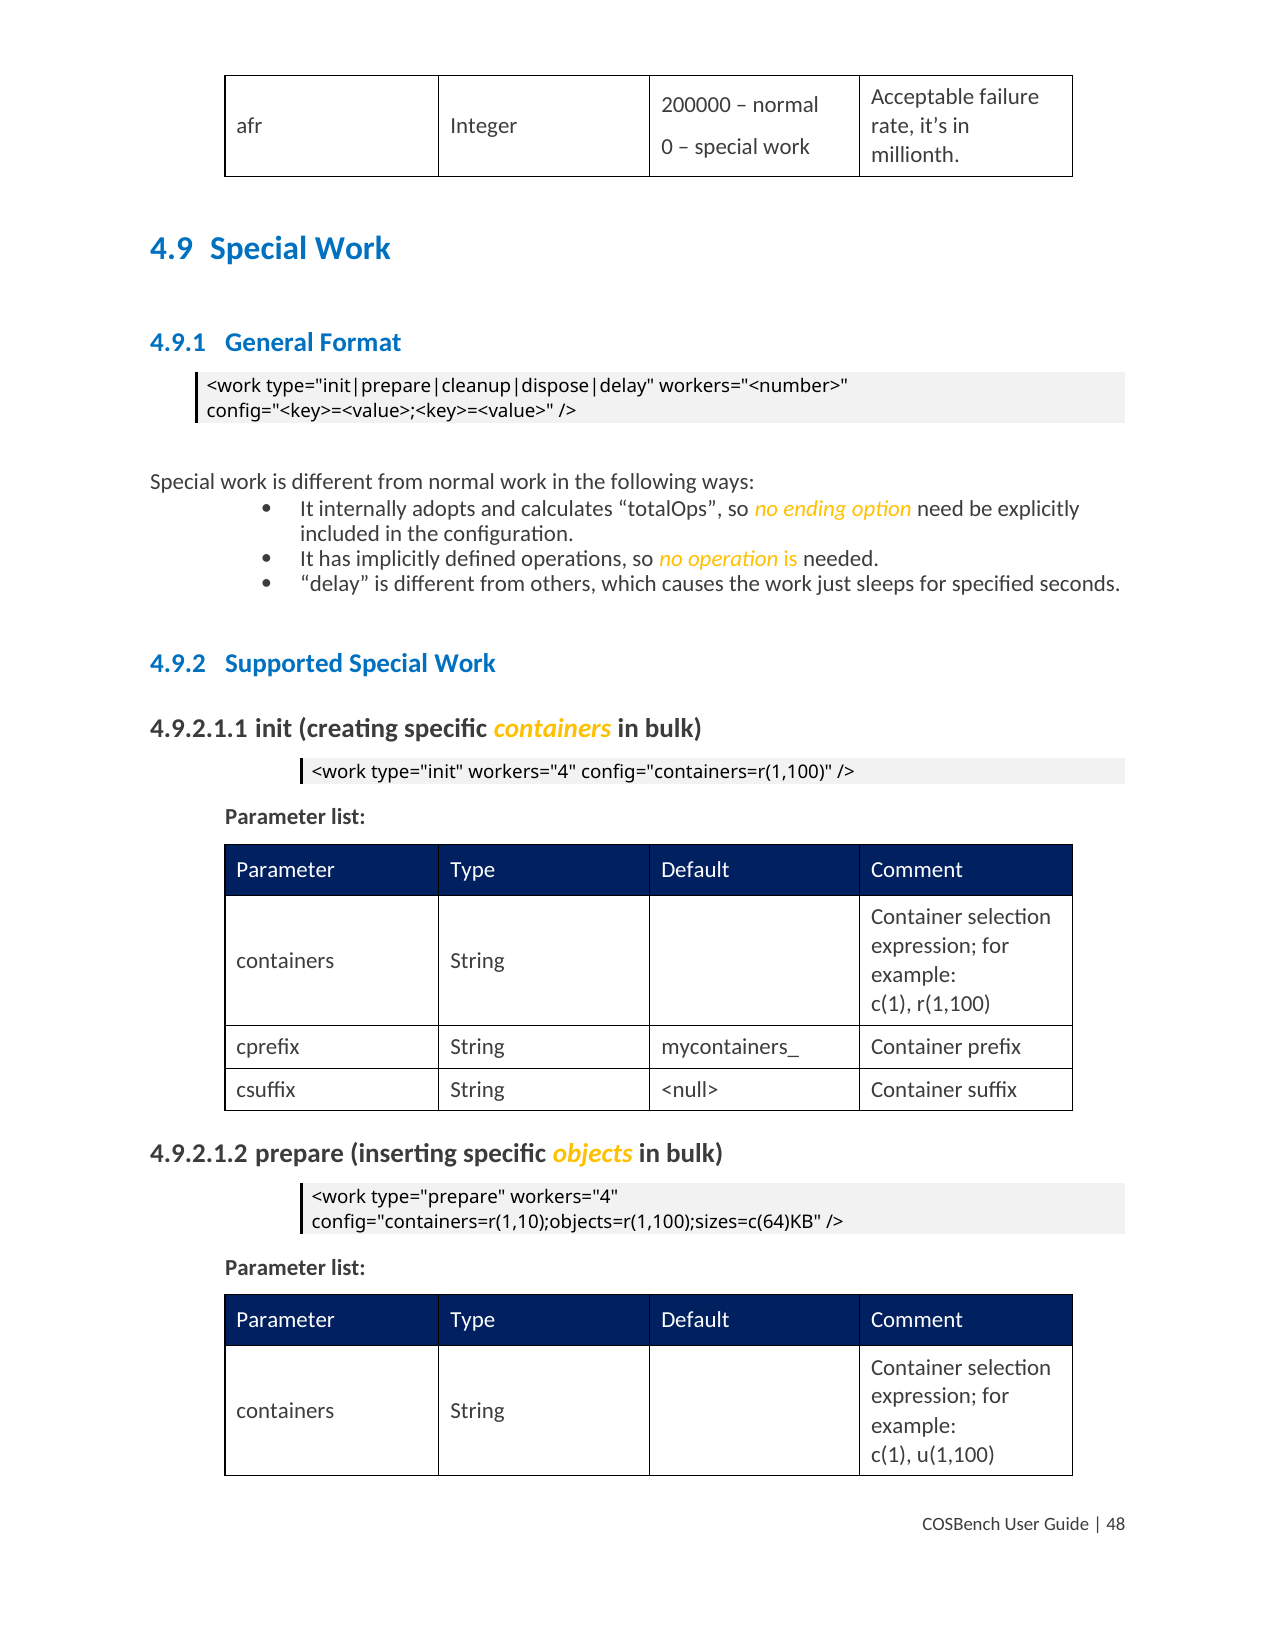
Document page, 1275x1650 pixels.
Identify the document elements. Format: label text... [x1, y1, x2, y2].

subtitle Supported Special Work [150, 646, 1125, 679]
list “delay” is different from others, which causes the work just sleeps for specified seconds. [262, 571, 1125, 596]
text <work type="prepare" workers="4" config="containers=r(1,10);objects=r(1,100);sizes=c(64)KB" /> [303, 1183, 1125, 1234]
list It internally adopts and calculates “totalOps”, so no ending option need be explicitly included in the configuration. [262, 496, 1125, 546]
table_header Type [439, 1295, 649, 1345]
table_cell cprefix [226, 1026, 438, 1067]
subtitle init (creating specific containers in bulk) [150, 711, 1125, 744]
table_header Default [650, 845, 859, 895]
table_cell containers [226, 896, 438, 1025]
table_cell containers [226, 1346, 438, 1475]
table_cell csuffix [226, 1069, 438, 1110]
table_cell [650, 896, 859, 1025]
table_header Comment [860, 845, 1072, 895]
table_cell afr [226, 76, 438, 176]
table_header Comment [860, 1295, 1072, 1345]
table_cell String [439, 1346, 649, 1475]
table_cell String [439, 1026, 649, 1067]
table_header Parameter [226, 845, 438, 895]
table_cell Container suffix [860, 1069, 1072, 1110]
list It has implicitly defined operations, so no operation is needed. [262, 546, 1125, 571]
text Parameter list: [225, 1253, 1125, 1281]
table_cell String [439, 1069, 649, 1110]
table_cell Container prefix [860, 1026, 1072, 1067]
table_cell <null> [650, 1069, 859, 1110]
text Parameter list: [225, 802, 1125, 831]
table_header Type [439, 845, 649, 895]
table_cell String [439, 896, 649, 1025]
table_cell Container selection expression; for example: c(1), r(1,100) [860, 896, 1072, 1025]
subtitle prepare (inserting specific objects in bulk) [150, 1136, 1125, 1169]
table_cell Acceptable failure rate, it’s in millionth. [860, 76, 1072, 176]
text <work type="init|prepare|cleanup|dispose|delay" workers="<number>" config="<key>=<value>;<key>=<value>" /> [198, 372, 1125, 423]
text <work type="init" workers="4" config="containers=r(1,100)" /> [303, 758, 1125, 784]
table_header Parameter [226, 1295, 438, 1345]
table_cell Container selection expression; for example: c(1), u(1,100) [860, 1346, 1072, 1475]
subtitle General Format [150, 325, 1125, 358]
table_header Default [650, 1295, 859, 1345]
text Special work is different from normal work in the following ways: [150, 467, 1125, 495]
subtitle Special Work [150, 227, 1125, 267]
table_cell 200000 – normal 0 – special work [650, 76, 859, 176]
table_cell [650, 1346, 859, 1475]
table_cell Integer [439, 76, 649, 176]
table_cell mycontainers_ [650, 1026, 859, 1067]
